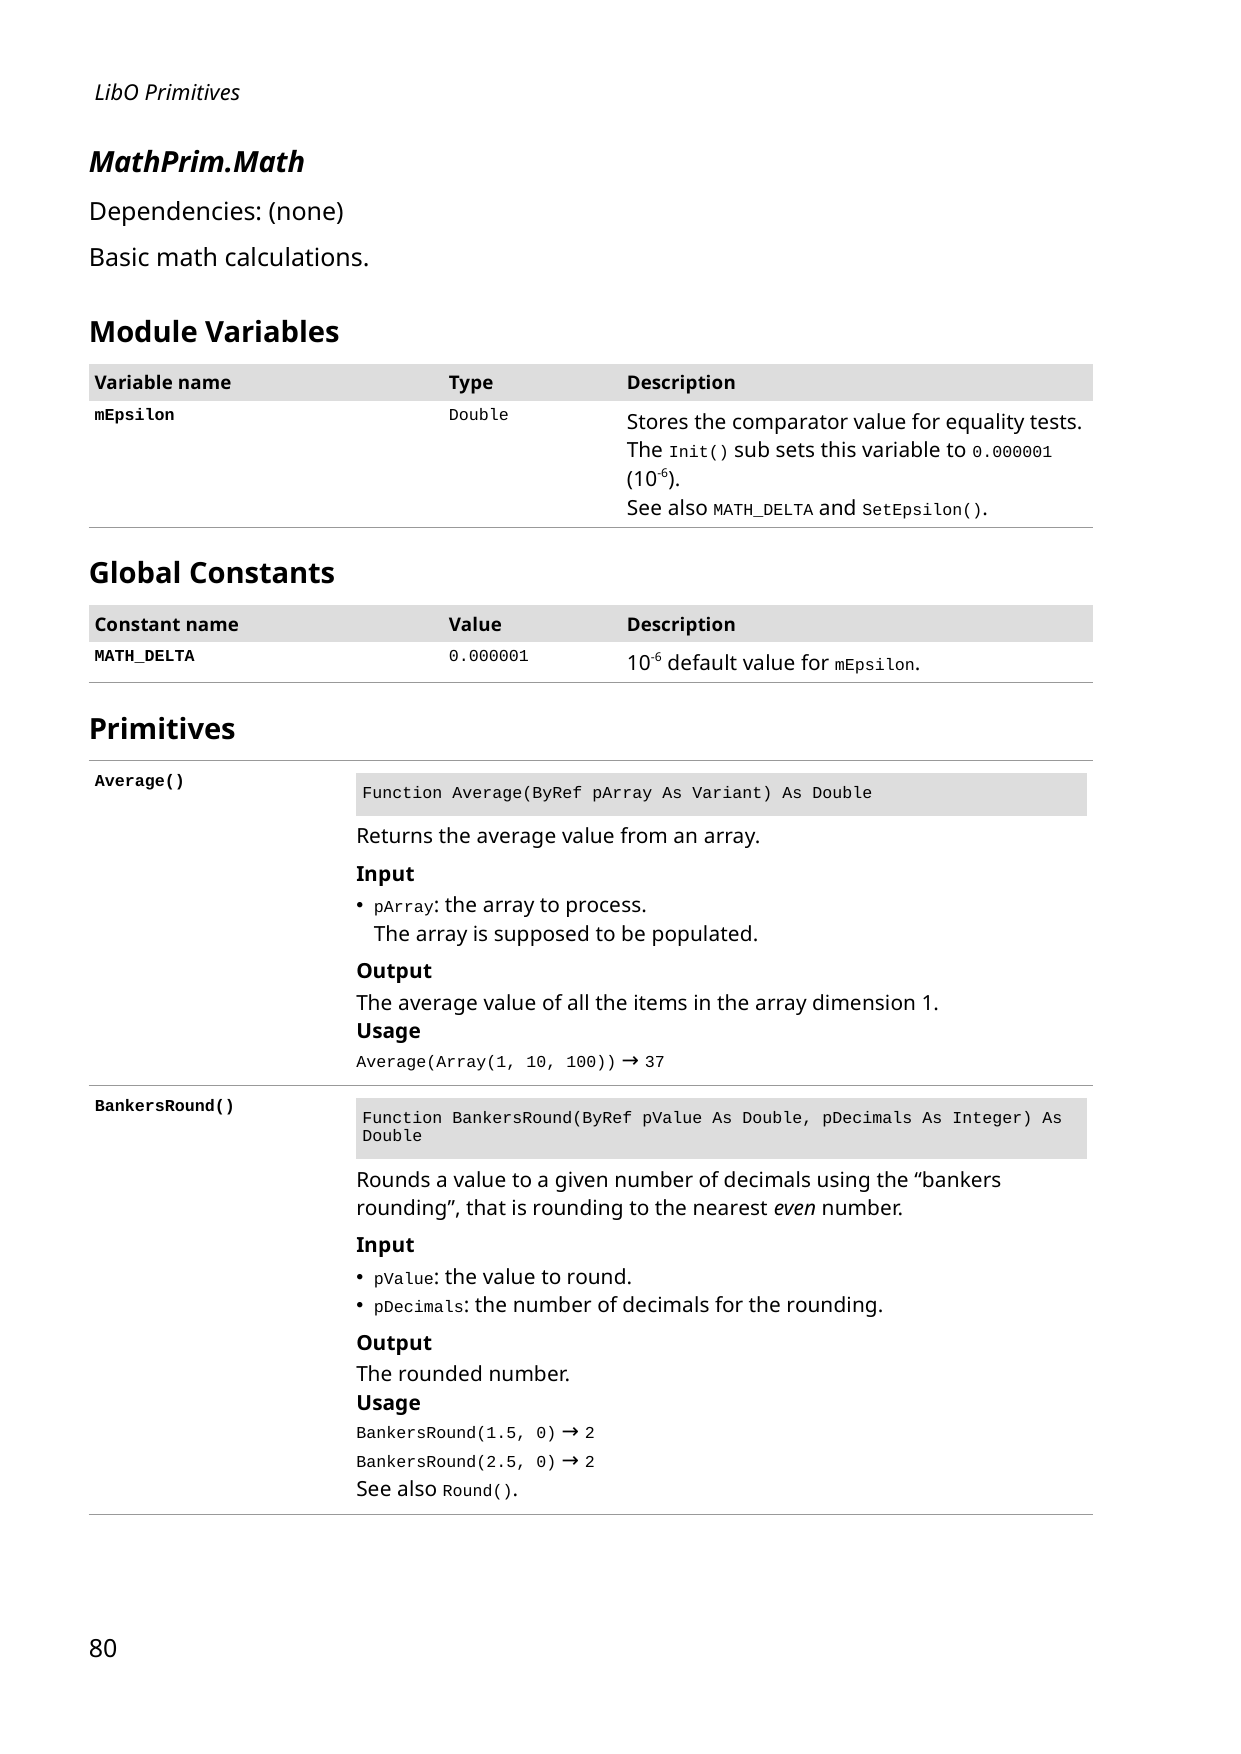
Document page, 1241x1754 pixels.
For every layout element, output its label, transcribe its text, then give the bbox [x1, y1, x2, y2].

subtitle Primitives [88, 708, 1093, 748]
table_cell BankersRound() [89, 1086, 350, 1514]
table_header Constant name [89, 605, 443, 642]
text Basic math calculations. [88, 240, 1093, 274]
table_header Function Average(ByRef pArray As Variant) As Double Returns the average value from an array. Input pArray: the array to process. The array is supposed to be populated. Output The average value of all the items in the array dimension 1. Usage Average(Array(1, 10, 100)) → 37 [350, 761, 1093, 1085]
table_header Average() [89, 761, 350, 1085]
table_header Variable name [89, 364, 443, 401]
table_cell 10-6 default value for mEpsilon. [621, 642, 1093, 682]
subtitle MathPrim.Math [88, 142, 1093, 181]
table_cell 0.000001 [443, 642, 621, 682]
table_cell MATH_DELTA [89, 642, 443, 682]
table_cell Stores the comparator value for equality tests. The Init() sub sets this variable to 0.000001 (10-6). See also MATH_DELTA and SetEpsilon(). [621, 401, 1093, 527]
table_header Description [621, 364, 1093, 401]
subtitle Module Variables [88, 312, 1093, 351]
table_cell Double [443, 401, 621, 527]
text Dependencies: (none) [88, 194, 1093, 228]
table_header Value [443, 605, 621, 642]
table_cell mEpsilon [89, 401, 443, 527]
subtitle Global Constants [88, 553, 1093, 592]
table_header Type [443, 364, 621, 401]
table_header Description [621, 605, 1093, 642]
table_cell Function BankersRound(ByRef pValue As Double, pDecimals As Integer) As Double Rounds a value to a given number of decimals using the “bankers rounding”, that is rounding to the nearest even number. Input pValue: the value to round. pDecimals: the number of decimals for the rounding. Output The rounded number. Usage BankersRound(1.5, 0) → 2 BankersRound(2.5, 0) → 2 See also Round(). [350, 1086, 1093, 1514]
